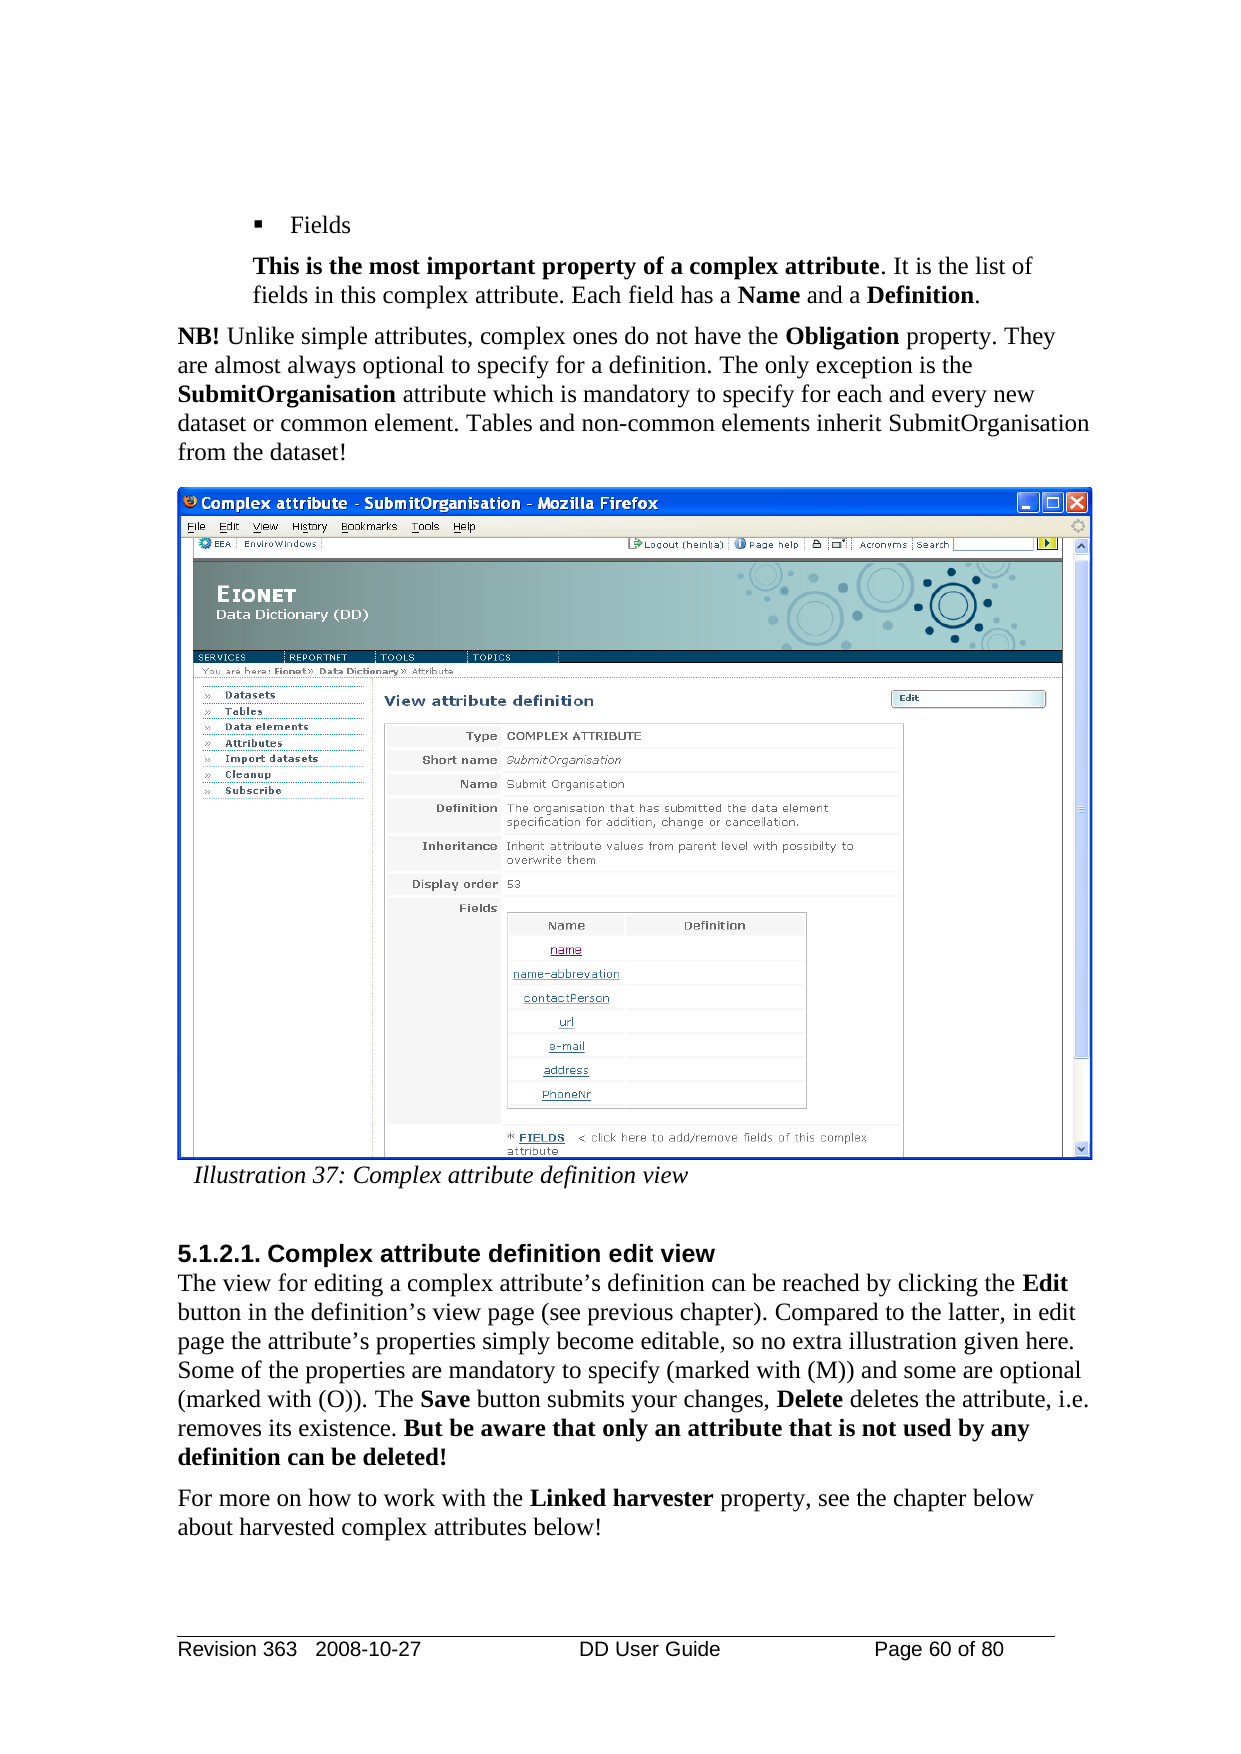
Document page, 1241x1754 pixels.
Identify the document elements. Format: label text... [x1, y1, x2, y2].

list Fields [252, 210, 1092, 239]
text For more on how to work with the Linked harvester property, see the chapter below about harvested complex attributes below! [177, 1483, 1092, 1541]
text Illustration 37: Complex attribute definition view [194, 1160, 1076, 1189]
text NB! Unlike simple attributes, complex ones do not have the Obligation property. They are almost always optional to specify for a definition. The only exception is the SubmitOrganisation attribute which is mandatory to specify for each and every new dataset or common element. Tables and non-common elements inherit SubmitOrganisation from the dataset! [177, 321, 1092, 466]
text This is the most important property of a complex attribute. It is the list of fields in this complex attribute. Each field has a Name and a Definition. [252, 251, 1092, 309]
picture [177, 487, 1093, 1160]
subtitle Complex attribute definition edit view [177, 1239, 1092, 1268]
text The view for editing a complex attribute’s definition can be reached by clicking the Edit button in the definition’s view page (see previous chapter). Compared to the latter, in edit page the attribute’s properties simply become editable, so no extra illustration given here. Some of the properties are mandatory to specify (marked with (M)) and some are optional (marked with (O)). The Save button submits your changes, Delete deletes the attribute, i.e. removes its existence. But be aware that only an attribute that is not used by any definition can be deleted! [177, 1268, 1092, 1471]
